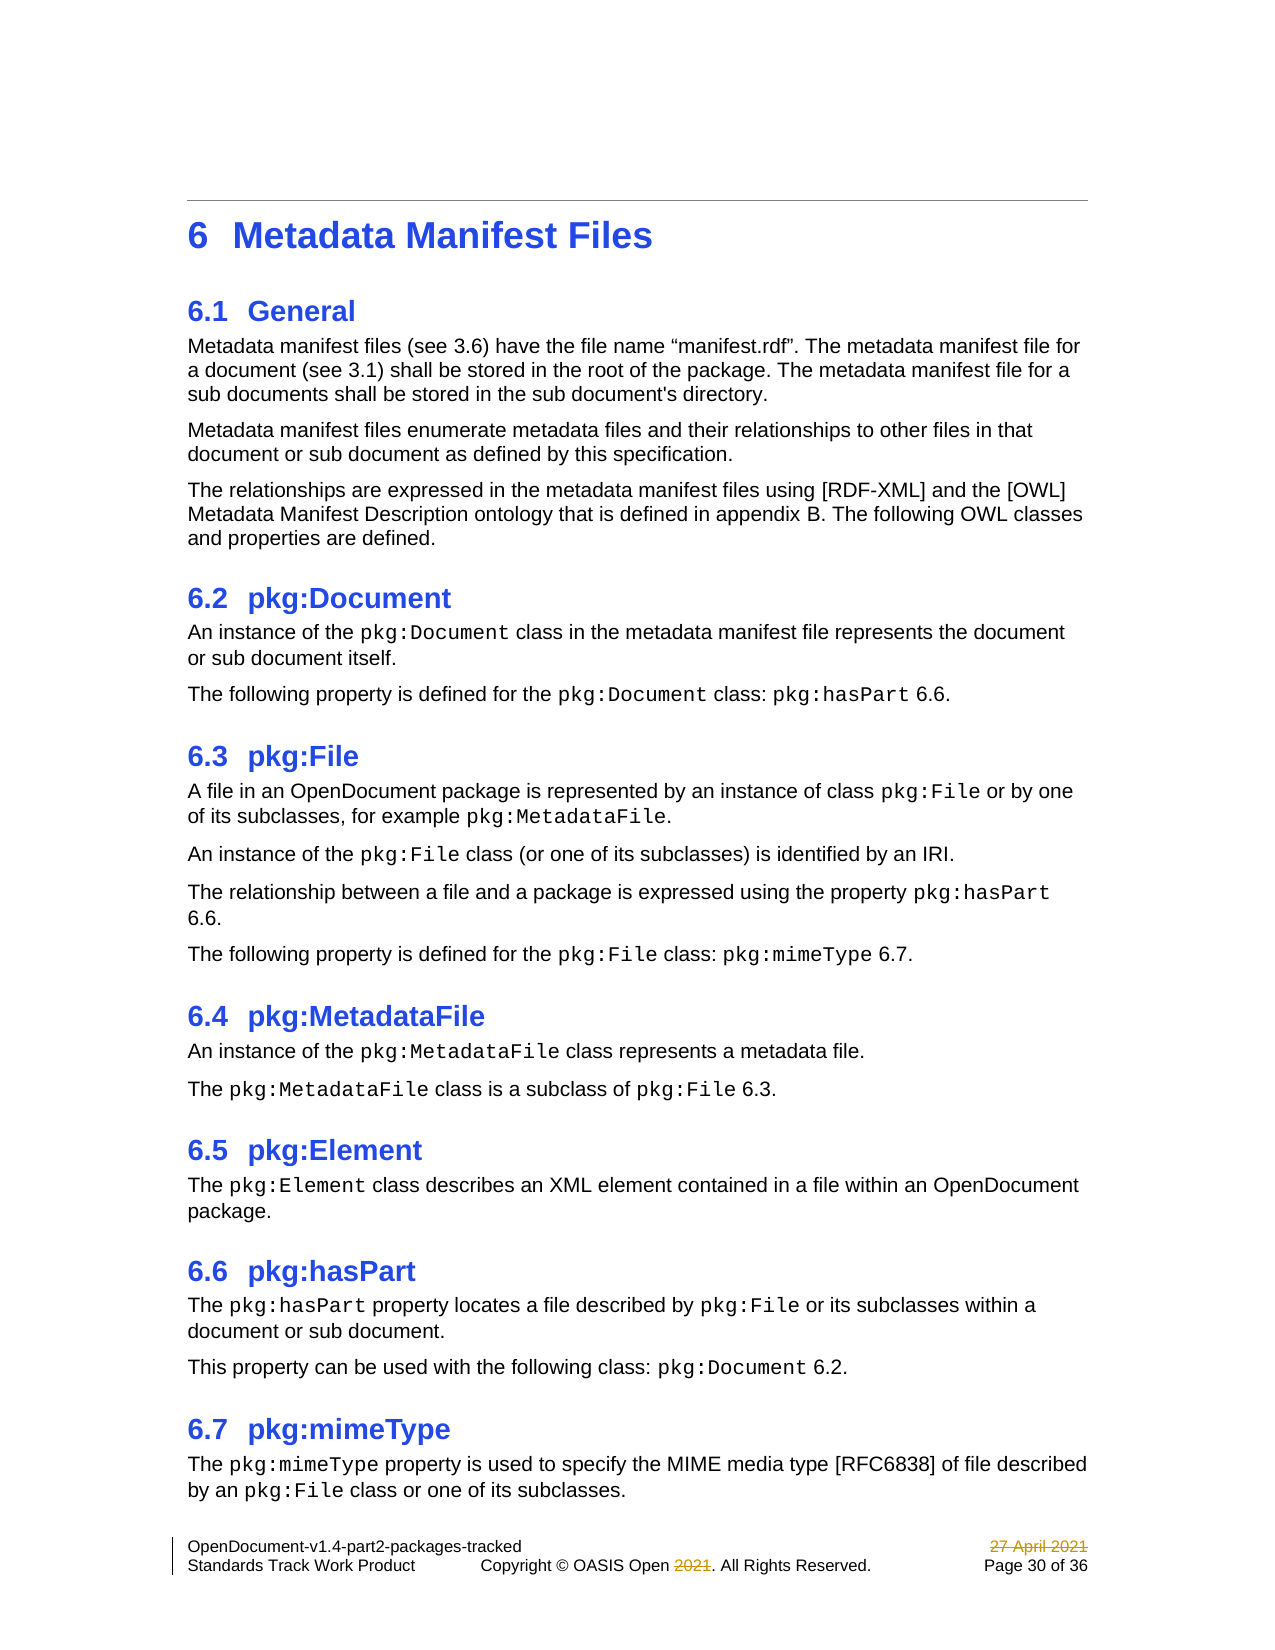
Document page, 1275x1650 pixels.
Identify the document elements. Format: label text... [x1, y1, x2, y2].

text This property can be used with the following class: pkg:Document 6.2. [187, 1355, 1088, 1381]
text The pkg:Element class describes an XML element contained in a file within an OpenDocument package. [187, 1173, 1088, 1223]
text The relationship between a file and a package is expressed using the property pkg:hasPart 6.6. [187, 880, 1088, 930]
text An instance of the pkg:File class (or one of its subclasses) is identified by an IRI. [187, 842, 1088, 868]
text The pkg:hasPart property locates a file described by pkg:File or its subclasses within a document or sub document. [187, 1293, 1088, 1343]
subtitle pkg:mimeType [187, 1412, 1088, 1446]
subtitle General [187, 294, 1088, 328]
text Metadata manifest files enumerate metadata files and their relationships to other files in that document or sub document as defined by this specification. [187, 418, 1088, 466]
subtitle pkg:Element [187, 1133, 1088, 1167]
subtitle Metadata Manifest Files [187, 201, 1088, 257]
text The pkg:mimeType property is used to specify the MIME media type [RFC6838] of file described by an pkg:File class or one of its subclasses. [187, 1452, 1088, 1503]
text An instance of the pkg:Document class in the metadata manifest file represents the document or sub document itself. [187, 620, 1088, 670]
text The following property is defined for the pkg:File class: pkg:mimeType 6.7. [187, 942, 1088, 968]
text A file in an OpenDocument package is represented by an instance of class pkg:File or by one of its subclasses, for example pkg:MetadataFile. [187, 778, 1088, 830]
text The relationships are expressed in the metadata manifest files using [RDF-XML] and the [OWL] Metadata Manifest Description ontology that is defined in appendix B. The following OWL classes and properties are defined. [187, 478, 1088, 549]
subtitle pkg:hasPart [187, 1254, 1088, 1287]
text An instance of the pkg:MetadataFile class represents a metadata file. [187, 1038, 1088, 1064]
subtitle pkg:Document [187, 581, 1088, 614]
subtitle pkg:MetadataFile [187, 999, 1088, 1032]
text Metadata manifest files (see 3.6) have the file name “manifest.rdf”. The metadata manifest file for a document (see 3.1) shall be stored in the root of the package. The metadata manifest file for a sub documents shall be stored in the sub document's directory. [187, 334, 1088, 406]
text The pkg:MetadataFile class is a subclass of pkg:File 6.3. [187, 1076, 1088, 1102]
text The following property is defined for the pkg:Document class: pkg:hasPart 6.6. [187, 682, 1088, 708]
subtitle pkg:File [187, 739, 1088, 772]
